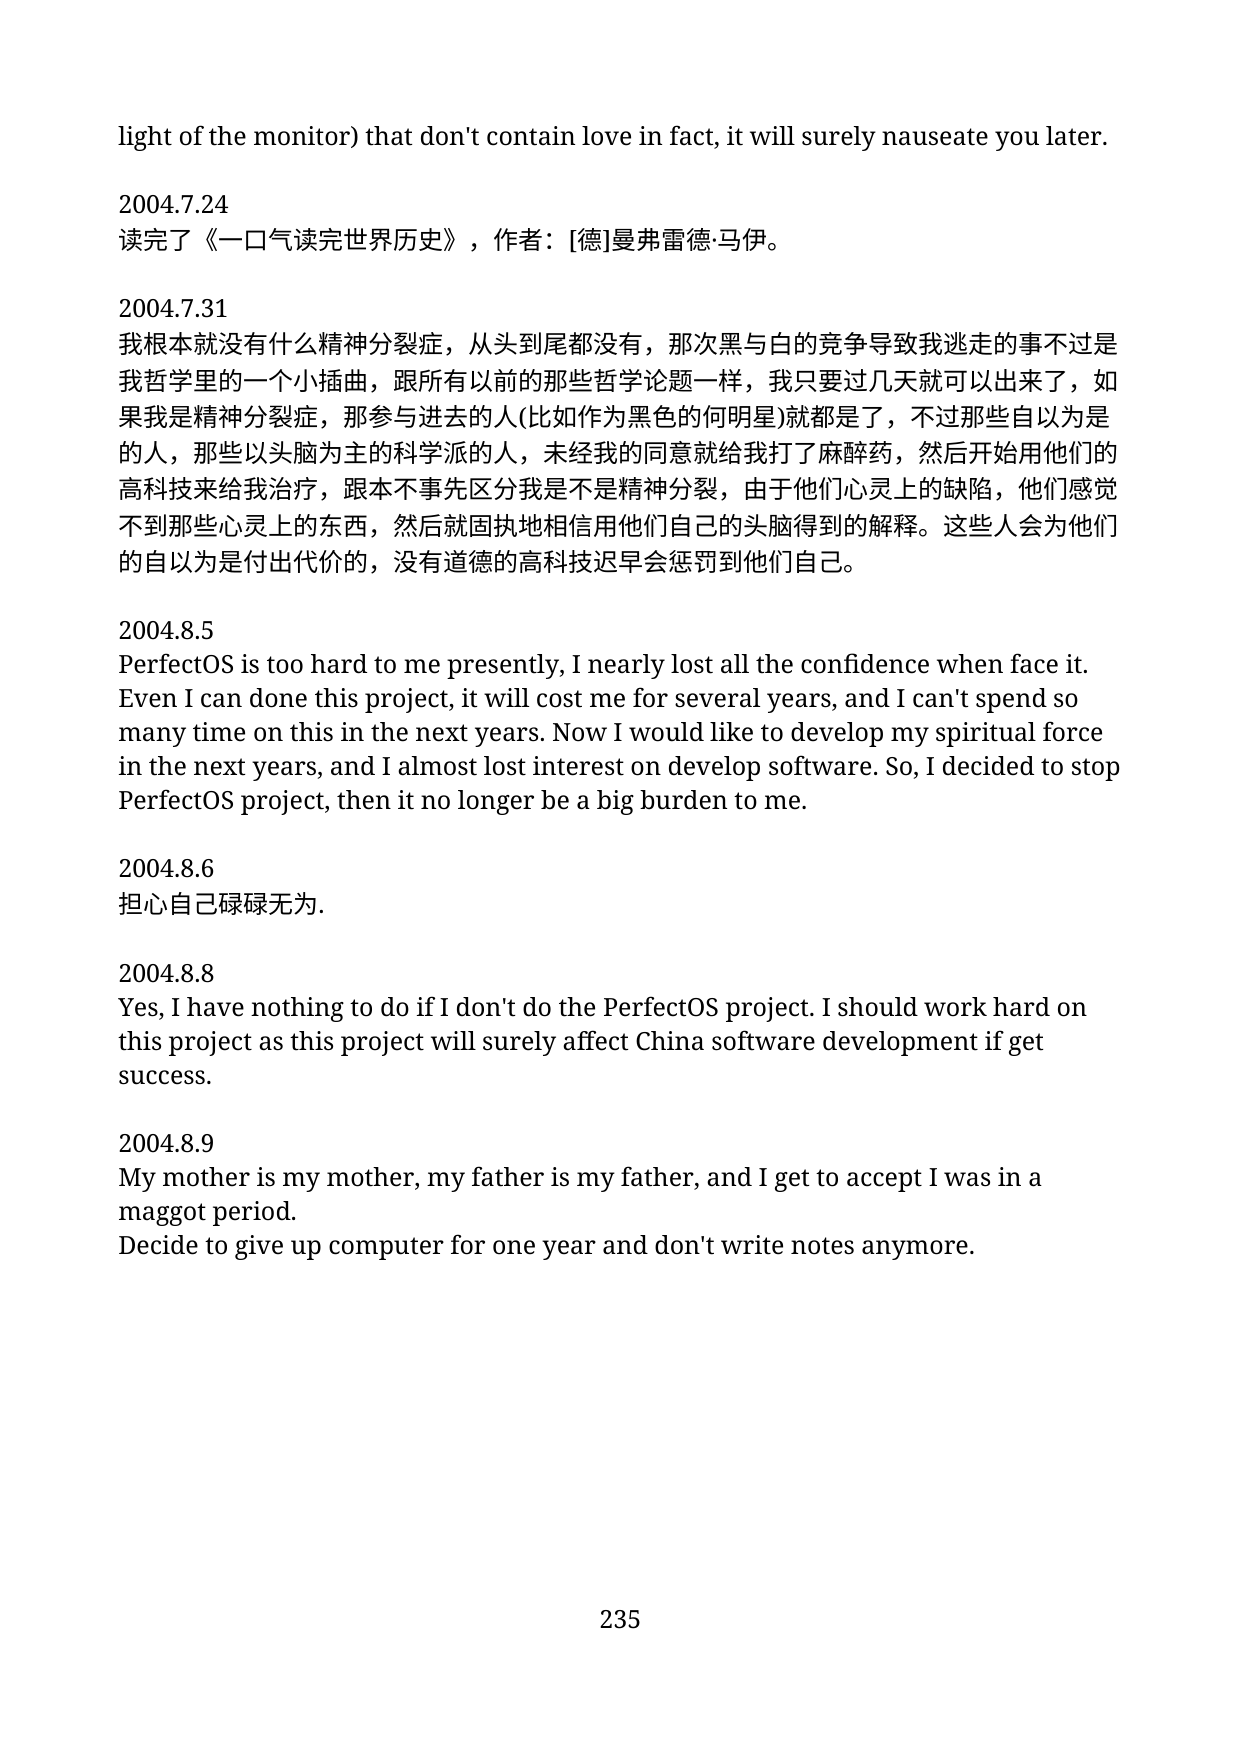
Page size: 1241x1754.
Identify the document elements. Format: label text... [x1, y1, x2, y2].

text PerfectOS is too hard to me presently, I nearly lost all the confidence when face it. Even I can done this project, it will cost me for several years, and I can't spend so many time on this in the next years. Now I would like to develop my spiritual force in the next years, and I almost lost interest on develop software. So, I decided to stop PerfectOS project, then it no longer be a big burden to me. [118, 647, 1122, 817]
text 读完了《一口气读完世界历史》，作者：[德]曼弗雷德·马伊。 [118, 220, 1122, 257]
text 2004.7.31 [118, 291, 1122, 325]
text 2004.8.8 [118, 955, 1122, 989]
text 2004.8.9 [118, 1126, 1122, 1160]
text 2004.7.24 [118, 186, 1122, 220]
text 2004.8.5 [118, 612, 1122, 647]
text 我根本就没有什么精神分裂症，从头到尾都没有，那次黑与白的竞争导致我逃走的事不过是我哲学里的一个小插曲，跟所有以前的那些哲学论题一样，我只要过几天就可以出来了，如果我是精神分裂症，那参与进去的人(比如作为黑色的何明星)就都是了，不过那些自以为是的人，那些以头脑为主的科学派的人，未经我的同意就给我打了麻醉药，然后开始用他们的高科技来给我治疗，跟本不事先区分我是不是精神分裂，由于他们心灵上的缺陷，他们感觉不到那些心灵上的东西，然后就固执地相信用他们自己的头脑得到的解释。这些人会为他们的自以为是付出代价的，没有道德的高科技迟早会惩罚到他们自己。 [118, 325, 1122, 578]
text Decide to give up computer for one year and don't write notes anymore. [118, 1228, 1122, 1262]
text 2004.8.6 [118, 851, 1122, 885]
text 担心自己碌碌无为. [118, 885, 1122, 921]
text Yes, I have nothing to do if I don't do the PerfectOS project. I should work hard on this project as this project will surely affect China software development if get success. [118, 989, 1122, 1092]
text My mother is my mother, my father is my father, and I get to accept I was in a maggot period. [118, 1160, 1122, 1228]
text light of the monitor) that don't contain love in fact, it will surely nauseate you later. [118, 118, 1122, 152]
